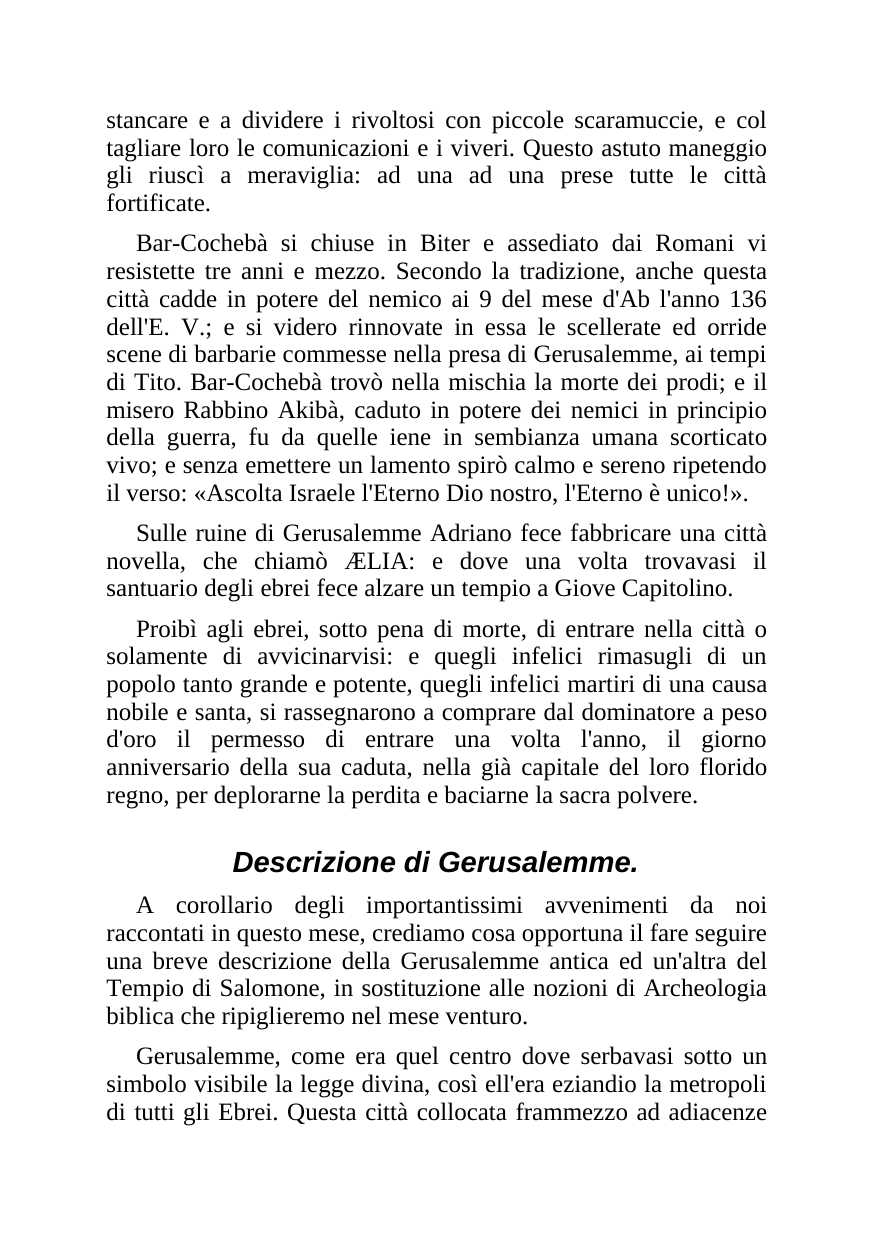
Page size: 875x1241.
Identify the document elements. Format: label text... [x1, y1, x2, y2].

text Sulle ruine di Gerusalemme Adriano fece fabbricare una città novella, che chiamò ÆLIA: e dove una volta trovavasi il santuario degli ebrei fece alzare un tempio a Giove Capitolino. [106, 519, 768, 602]
text A corollario degli importantissimi avvenimenti da noi raccontati in questo mese, crediamo cosa opportuna il fare seguire una breve descrizione della Gerusalemme antica ed un'altra del Tempio di Salomone, in sostituzione alle nozioni di Archeologia biblica che ripiglieremo nel mese venturo. [106, 891, 768, 1030]
text Proibì agli ebrei, sotto pena di morte, di entrare nella città o solamente di avvicinarvisi: e quegli infelici rimasugli di un popolo tanto grande e potente, quegli infelici martiri di una causa nobile e santa, si rassegnarono a comprare dal dominatore a peso d'oro il permesso di entrare una volta l'anno, il giorno anniversario della sua caduta, nella già capitale del loro florido regno, per deplorarne la perdita e baciarne la sacra polvere. [106, 615, 768, 809]
text Bar-Cochebà si chiuse in Biter e assediato dai Romani vi resistette tre anni e mezzo. Secondo la tradizione, anche questa città cadde in potere del nemico ai 9 del mese d'Ab l'anno 136 dell'E. V.; e si videro rinnovate in essa le scellerate ed orride scene di barbarie commesse nella presa di Gerusalemme, ai tempi di Tito. Bar-Cochebà trovò nella mischia la morte dei prodi; e il misero Rabbino Akibà, caduto in potere dei nemici in principio della guerra, fu da quelle iene in sembianza umana scorticato vivo; e senza emettere un lamento spirò calmo e sereno ripetendo il verso: «Ascolta Israele l'Eterno Dio nostro, l'Eterno è unico!». [106, 229, 768, 507]
text stancare e a dividere i rivoltosi con piccole scaramuccie, e col tagliare loro le comunicazioni e i viveri. Questo astuto maneggio gli riuscì a meraviglia: ad una ad una prese tutte le città fortificate. [106, 106, 768, 217]
text Gerusalemme, come era quel centro dove serbavasi sotto un simbolo visibile la legge divina, così ell'era eziandio la metropoli di tutti gli Ebrei. Questa città collocata frammezzo ad adiacenze [106, 1042, 768, 1126]
subtitle Descrizione di Gerusalemme. [106, 846, 768, 879]
